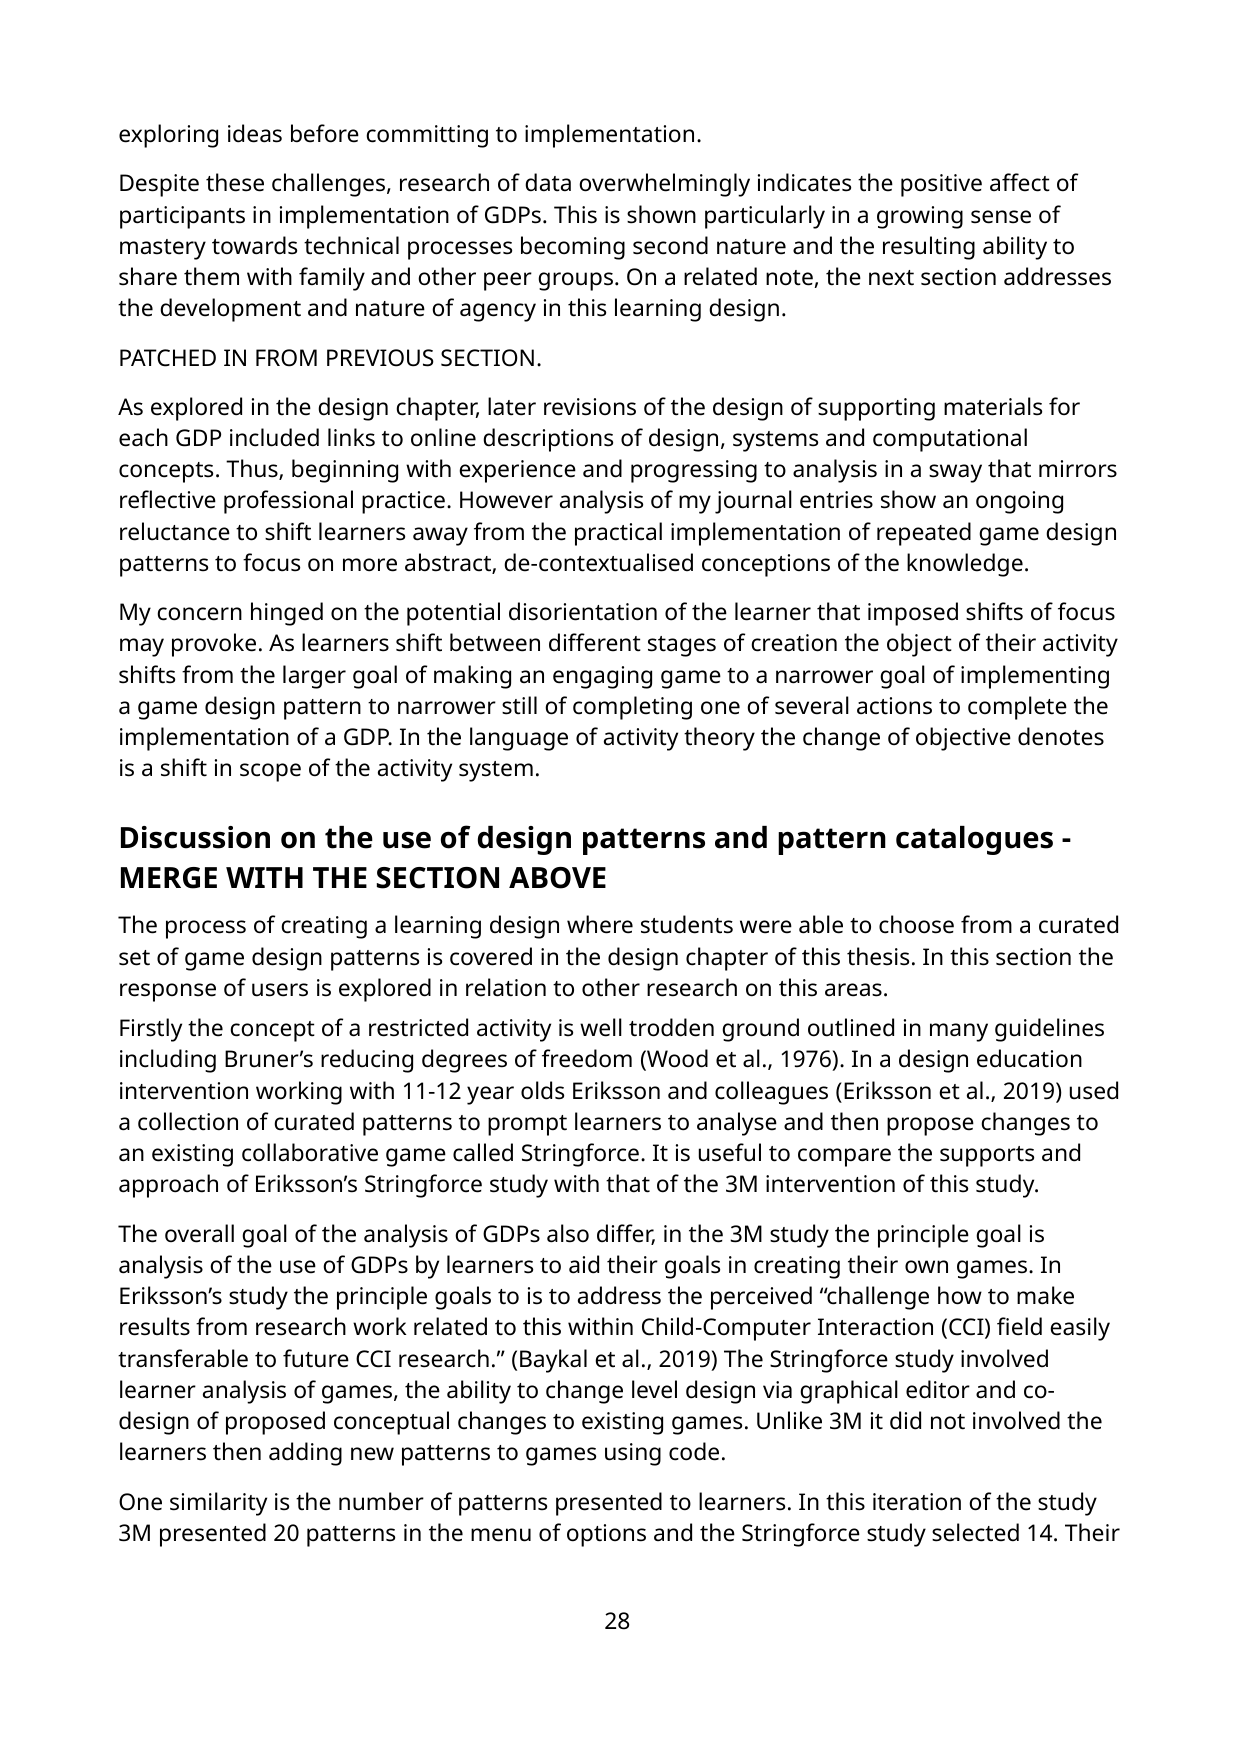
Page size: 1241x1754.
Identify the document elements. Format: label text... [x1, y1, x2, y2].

text Firstly the concept of a restricted activity is well trodden ground outlined in many guidelines including Bruner’s reducing degrees of freedom (Wood et al., 1976). In a design education intervention working with 11-12 year olds Eriksson and colleagues (Eriksson et al., 2019) used a collection of curated patterns to prompt learners to analyse and then propose changes to an existing collaborative game called Stringforce. It is useful to compare the supports and approach of Eriksson’s Stringforce study with that of the 3M intervention of this study. [118, 1012, 1122, 1199]
text exploring ideas before committing to implementation. [118, 118, 1122, 149]
text My concern hinged on the potential disorientation of the learner that imposed shifts of focus may provoke. As learners shift between different stages of creation the object of their activity shifts from the larger goal of making an engaging game to a narrower goal of implementing a game design pattern to narrower still of completing one of several actions to complete the implementation of a GDP. In the language of activity theory the change of objective denotes is a shift in scope of the activity system. [118, 596, 1122, 783]
text The overall goal of the analysis of GDPs also differ, in the 3M study the principle goal is analysis of the use of GDPs by learners to aid their goals in creating their own games. In Eriksson’s study the principle goals to is to address the perceived “challenge how to make results from research work related to this within Child-Computer Interaction (CCI) field easily transferable to future CCI research.” (Baykal et al., 2019) The Stringforce study involved learner analysis of games, the ability to change level design via graphical editor and co-design of proposed conceptual changes to existing games. Unlike 3M it did not involved the learners then adding new patterns to games using code. [118, 1217, 1122, 1467]
subtitle Discussion on the use of design patterns and pattern catalogues - MERGE WITH THE SECTION ABOVE [118, 817, 1122, 897]
text PATCHED IN FROM PREVIOUS SECTION. [118, 341, 1122, 373]
text As explored in the design chapter, later revisions of the design of supporting materials for each GDP included links to online descriptions of design, systems and computational concepts. Thus, beginning with experience and progressing to analysis in a sway that mirrors reflective professional practice. However analysis of my journal entries show an ongoing reluctance to shift learners away from the practical implementation of repeated game design patterns to focus on more abstract, de-contextualised conceptions of the knowledge. [118, 391, 1122, 578]
text The process of creating a learning design where students were able to choose from a curated set of game design patterns is covered in the design chapter of this thesis. In this section the response of users is explored in relation to other research on this areas. [118, 909, 1122, 1003]
text Despite these challenges, research of data overwhelmingly indicates the positive affect of participants in implementation of GDPs. This is shown particularly in a growing sense of mastery towards technical processes becoming second nature and the resulting ability to share them with family and other peer groups. On a related note, the next section addresses the development and nature of agency in this learning design. [118, 167, 1122, 323]
text One similarity is the number of patterns presented to learners. In this iteration of the study 3M presented 20 patterns in the menu of options and the Stringforce study selected 14. Their [118, 1485, 1122, 1548]
